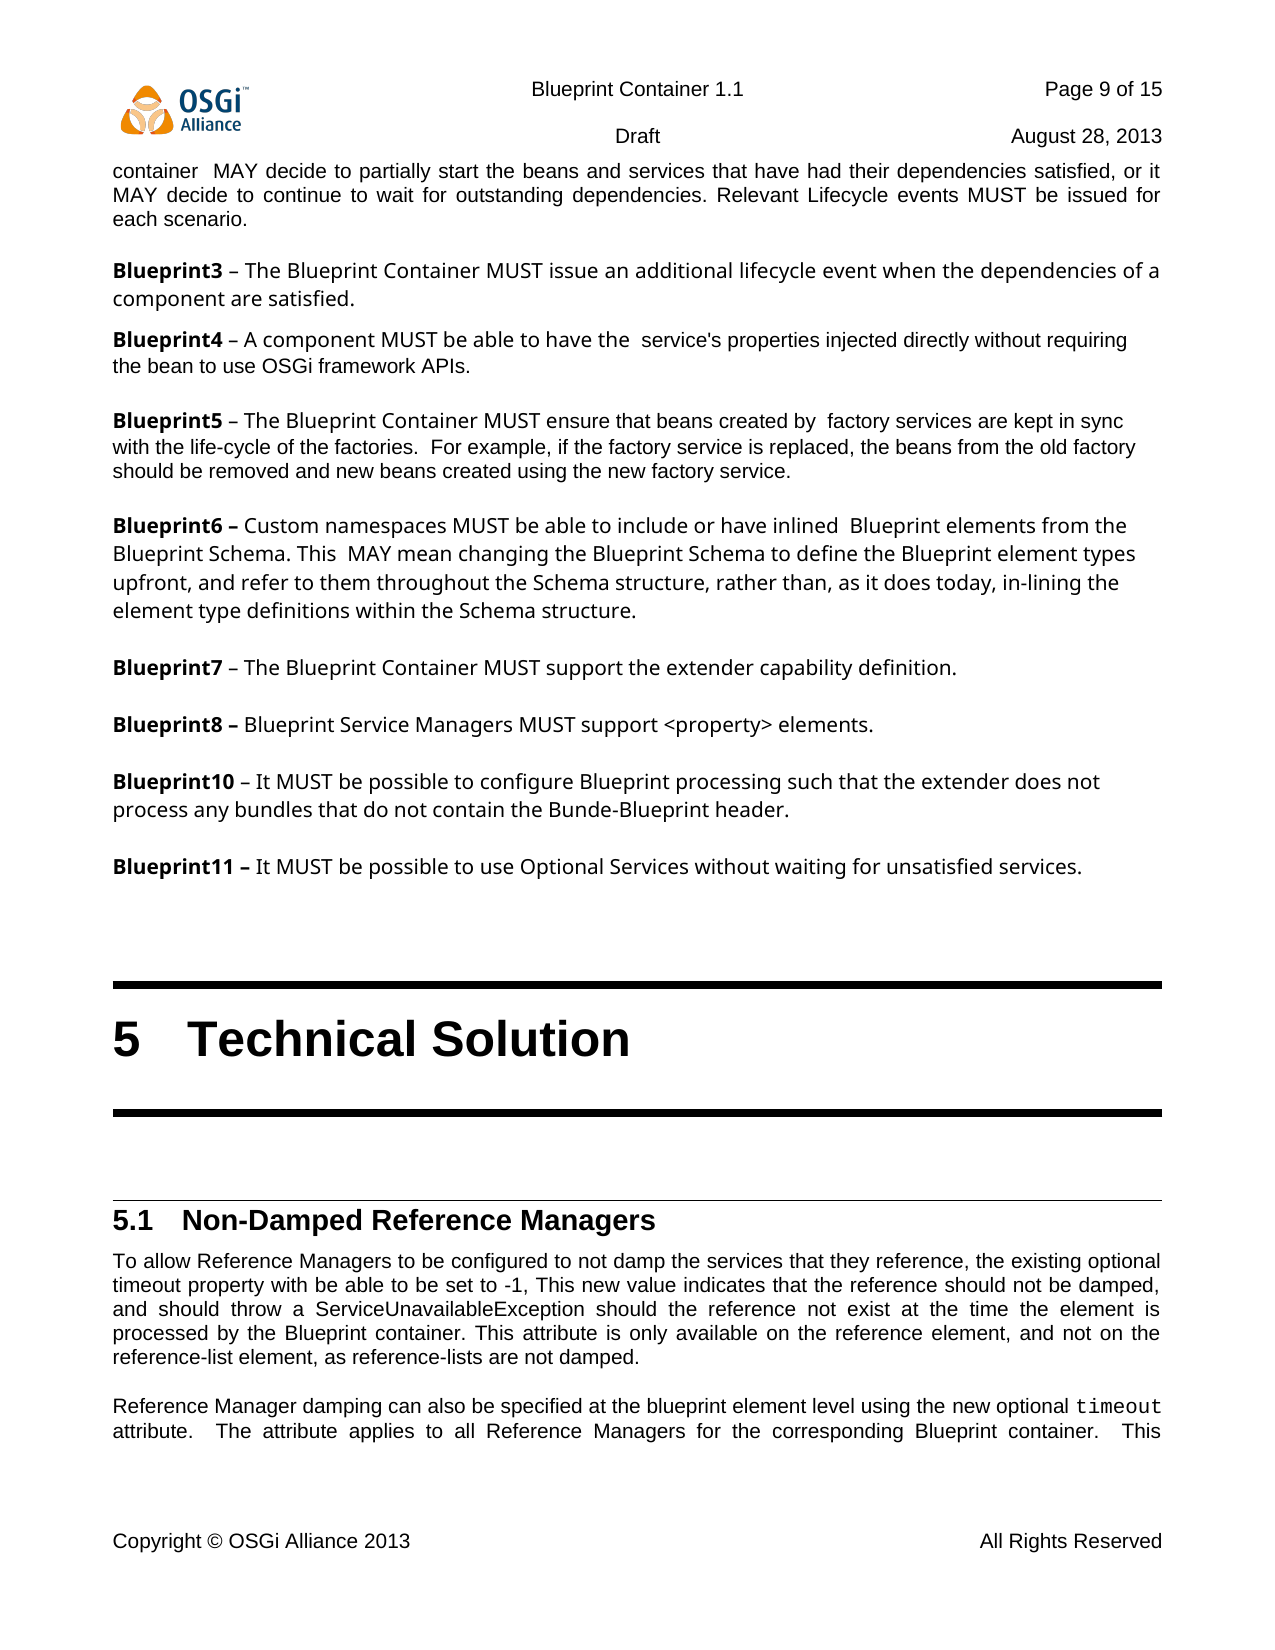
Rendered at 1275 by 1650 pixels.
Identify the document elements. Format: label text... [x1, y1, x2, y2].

text Blueprint8 – Blueprint Service Managers MUST support <property> elements. [112, 710, 1162, 738]
text Blueprint6 – Custom namespaces MUST be able to include or have inlined Blueprint elements from the Blueprint Schema. This MAY mean changing the Blueprint Schema to define the Blueprint element types upfront, and refer to them throughout the Schema structure, rather than, as it does today, in-lining the element type definitions within the Schema structure. [112, 511, 1162, 624]
text container MAY decide to partially start the beans and services that have had their dependencies satisfied, or it MAY decide to continue to wait for outstanding dependencies. Relevant Lifecycle events MUST be issued for each scenario. [112, 159, 1162, 231]
picture [113, 78, 257, 142]
text Blueprint4 – A component MUST be able to have the service's properties injected directly without requiring the bean to use OSGi framework APIs. [112, 325, 1162, 378]
text Blueprint7 – The Blueprint Container MUST support the extender capability definition. [112, 653, 1162, 681]
text Reference Manager damping can also be specified at the blueprint element level using the new optional timeout attribute. The attribute applies to all Reference Managers for the corresponding Blueprint container. This [112, 1393, 1162, 1443]
text Blueprint3 – The Blueprint Container MUST issue an additional lifecycle event when the dependencies of a component are satisfied. [112, 256, 1162, 313]
text Blueprint11 – It MUST be possible to use Optional Services without waiting for unsatisfied services. [112, 852, 1162, 881]
text Blueprint10 – It MUST be possible to configure Blueprint processing such that the extender does not process any bundles that do not contain the Bunde-Blueprint header. [112, 767, 1162, 824]
subtitle Non-Damped Reference Managers [112, 1201, 1162, 1236]
text To allow Reference Managers to be configured to not damp the services that they reference, the existing optional timeout property with be able to be set to -1, This new value indicates that the reference should not be damped, and should throw a ServiceUnavailableException should the reference not exist at the time the element is processed by the Blueprint container. This attribute is only available on the reference element, and not on the reference-list element, as reference-lists are not damped. [112, 1249, 1162, 1368]
subtitle Technical Solution [112, 982, 1162, 1117]
text Blueprint5 – The Blueprint Container MUST ensure that beans created by factory services are kept in sync with the life-cycle of the factories. For example, if the factory service is replaced, the beans from the old factory should be removed and new beans created using the new factory service. [112, 406, 1162, 482]
